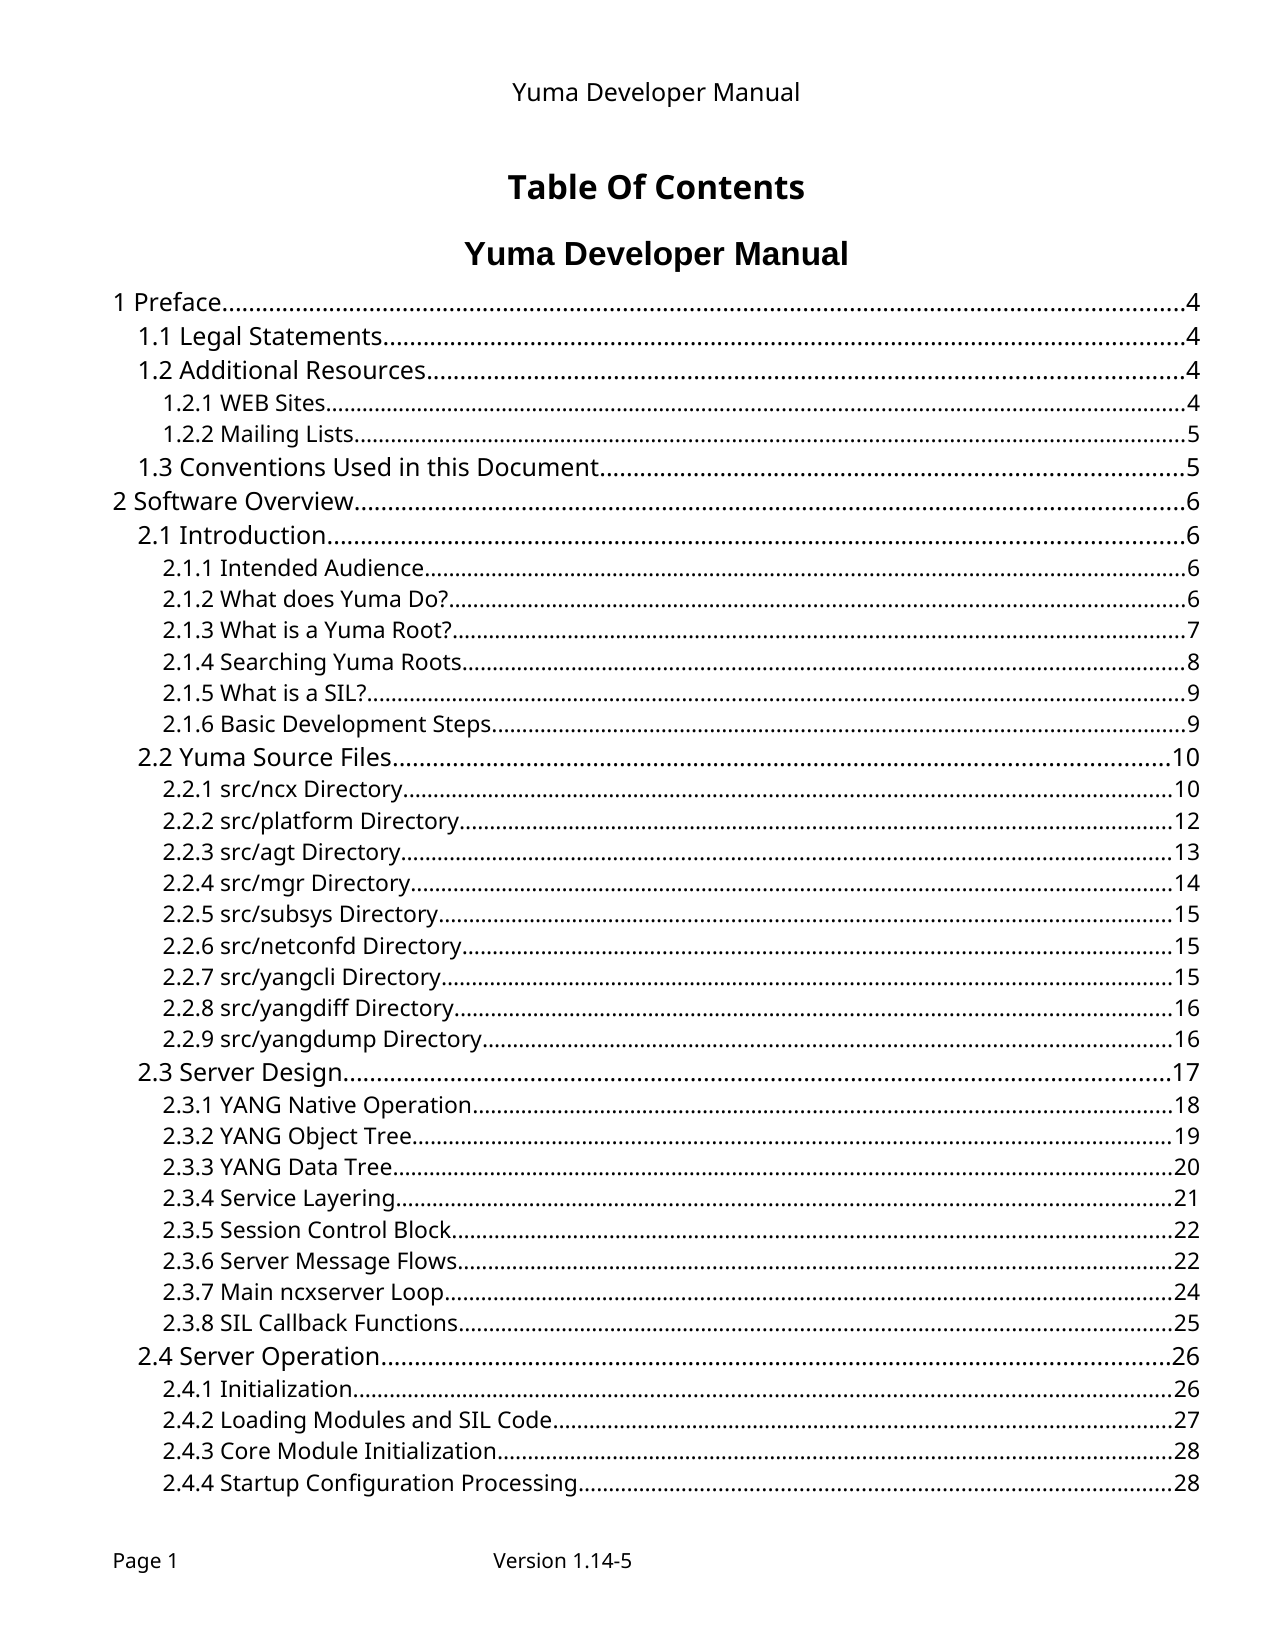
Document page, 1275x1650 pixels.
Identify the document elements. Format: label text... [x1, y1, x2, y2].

subtitle Yuma Developer Manual [112, 234, 1200, 272]
text 1 Preface 4 [112, 285, 1200, 319]
text 2.2.4 src/mgr Directory 14 [162, 867, 1200, 898]
text 1.3 Conventions Used in this Document 5 [137, 449, 1200, 484]
text 1.1 Legal Statements 4 [137, 319, 1200, 353]
text 2.4 Server Operation 26 [137, 1339, 1200, 1373]
text 1.2.2 Mailing Lists 5 [162, 418, 1200, 449]
text 2.3.7 Main ncxserver Loop 24 [162, 1276, 1200, 1307]
text 2.4.4 Startup Configuration Processing 28 [162, 1466, 1200, 1498]
text 1.2 Additional Resources 4 [137, 353, 1200, 387]
text 2.1 Introduction 6 [137, 518, 1200, 552]
text 2.2.6 src/netconfd Directory 15 [162, 929, 1200, 961]
text 2.3.5 Session Control Block 22 [162, 1214, 1200, 1245]
text 2.4.1 Initialization 26 [162, 1373, 1200, 1404]
text 1.2.1 WEB Sites 4 [162, 387, 1200, 418]
text 2.2.7 src/yangcli Directory 15 [162, 961, 1200, 992]
text 2.3.6 Server Message Flows 22 [162, 1245, 1200, 1276]
text 2.1.5 What is a SIL? 9 [162, 677, 1200, 708]
text 2.3 Server Design 17 [137, 1054, 1200, 1089]
title Table Of Contents [112, 163, 1200, 209]
text 2.1.2 What does Yuma Do? 6 [162, 583, 1200, 614]
text 2.3.3 YANG Data Tree 20 [162, 1151, 1200, 1182]
text 2.3.4 Service Layering 21 [162, 1182, 1200, 1214]
text 2.3.1 YANG Native Operation 18 [162, 1089, 1200, 1120]
text 2.2.9 src/yangdump Directory 16 [162, 1023, 1200, 1054]
text 2.2.1 src/ncx Directory 10 [162, 773, 1200, 804]
text 2.1.4 Searching Yuma Roots 8 [162, 646, 1200, 677]
text 2.2.5 src/subsys Directory 15 [162, 898, 1200, 929]
text 2.2 Yuma Source Files 10 [137, 739, 1200, 773]
text 2.3.2 YANG Object Tree 19 [162, 1120, 1200, 1151]
text 2.2.2 src/platform Directory 12 [162, 804, 1200, 836]
text 2.1.6 Basic Development Steps 9 [162, 708, 1200, 739]
text 2 Software Overview 6 [112, 484, 1200, 518]
text 2.2.8 src/yangdiff Directory 16 [162, 992, 1200, 1023]
text 2.1.1 Intended Audience 6 [162, 552, 1200, 583]
text 2.4.3 Core Module Initialization 28 [162, 1435, 1200, 1466]
text 2.4.2 Loading Modules and SIL Code 27 [162, 1404, 1200, 1435]
text 2.1.3 What is a Yuma Root? 7 [162, 614, 1200, 646]
text 2.3.8 SIL Callback Functions 25 [162, 1307, 1200, 1339]
text 2.2.3 src/agt Directory 13 [162, 836, 1200, 867]
